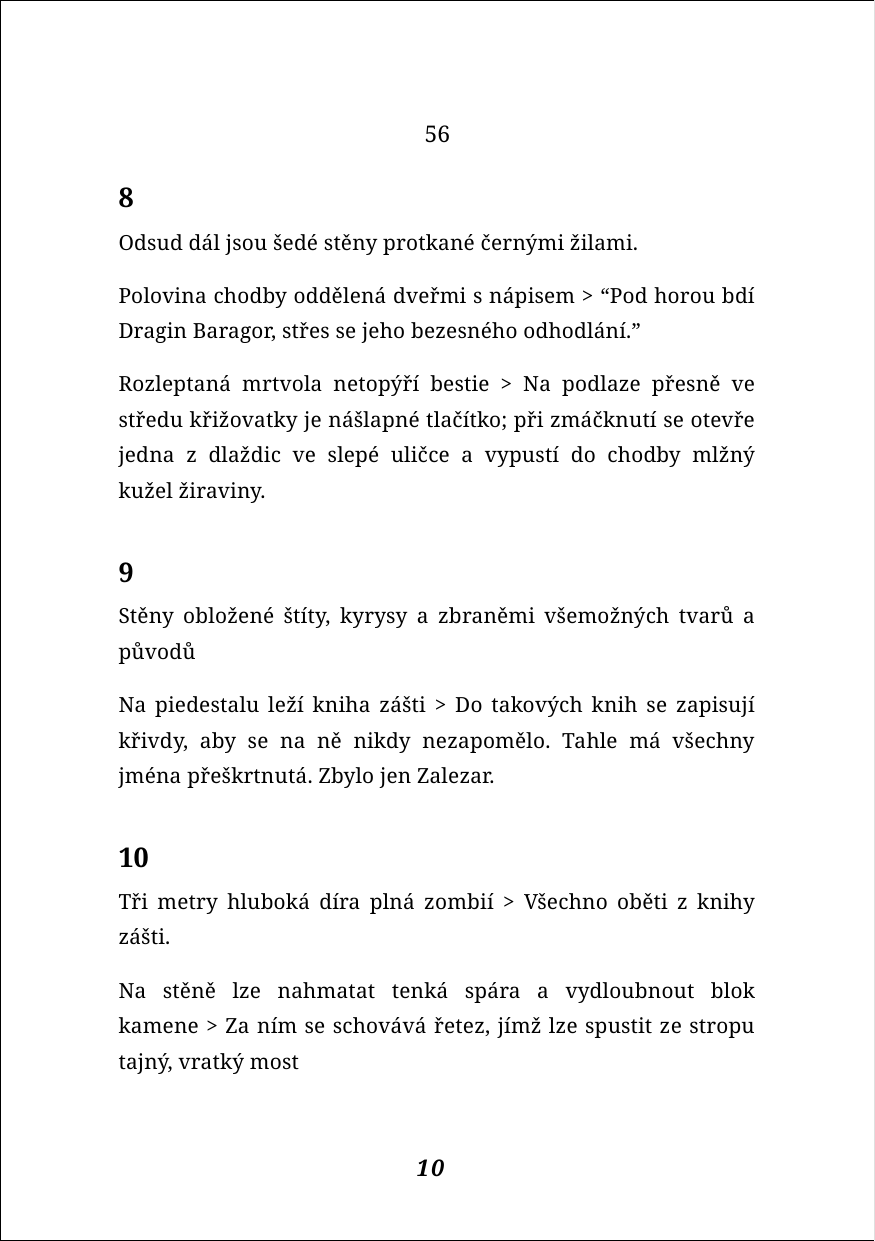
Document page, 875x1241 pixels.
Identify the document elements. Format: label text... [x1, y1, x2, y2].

text Stěny obložené štíty, kyrysy a zbraněmi všemožných tvarů a původů [118, 602, 756, 666]
text Rozleptaná mrtvola netopýří bestie > Na podlaze přesně ve středu křižovatky je nášlapné tlačítko; při zmáčknutí se otevře jedna z dlaždic ve slepé uličce a vypustí do chodby mlžný kužel žiraviny. [118, 369, 756, 504]
subtitle 8 [118, 179, 756, 216]
subtitle 9 [118, 553, 756, 590]
text Tři metry hluboká díra plná zombií > Všechno oběti z knihy zášti. [118, 887, 756, 951]
text Na piedestalu leží kniha zášti > Do takových knih se zapisují křivdy, aby se na ně nikdy nezapomělo. Tahle má všechny jména přeškrtnutá. Zbylo jen Zalezar. [118, 690, 756, 790]
text Na stěně lze nahmatat tenká spára a vydloubnout blok kamene > Za ním se schovává řetez, jímž lze spustit ze stropu tajný, vratký most [118, 976, 756, 1075]
text Odsud dál jsou šedé stěny protkané černými žilami. [118, 228, 756, 256]
text Polovina chodby oddělená dveřmi s nápisem > “Pod horou bdí Dragin Baragor, střes se jeho bezesného odhodlání.” [118, 281, 756, 345]
subtitle 10 [118, 838, 756, 875]
